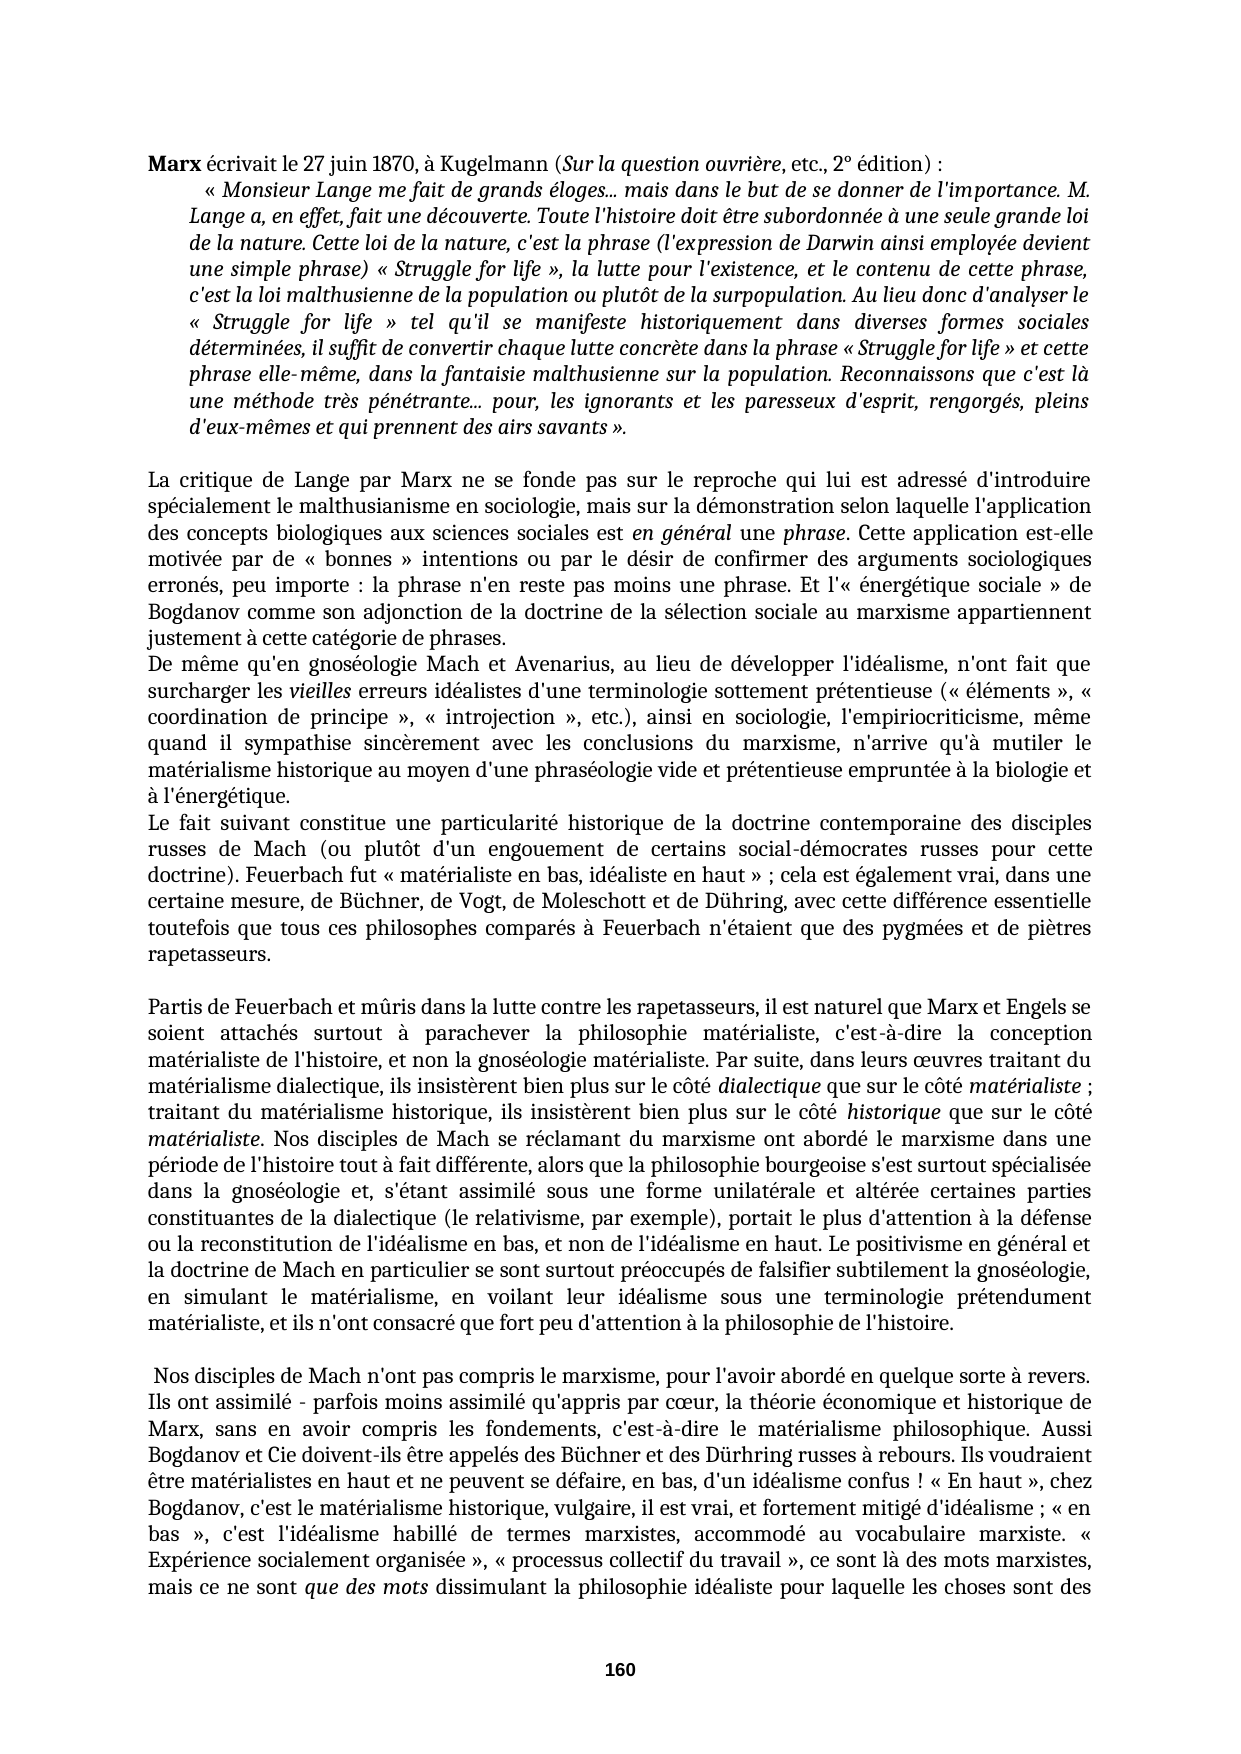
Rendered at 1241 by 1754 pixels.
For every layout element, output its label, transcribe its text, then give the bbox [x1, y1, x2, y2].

text Partis de Feuerbach et mûris dans la lutte contre les rapetasseurs, il est naturel que Marx et Engels se soient attachés surtout à parachever la philosophie matérialiste, c'est‑à‑dire la conception matérialiste de l'histoire, et non la gnoséologie matérialiste. Par suite, dans leurs œuvres traitant du matérialisme dialectique, ils insistèrent bien plus sur le côté dialectique que sur le côté matérialiste ; traitant du matérialisme historique, ils insistèrent bien plus sur le côté historique que sur le côté matérialiste. Nos disciples de Mach se réclamant du marxisme ont abordé le marxisme dans une période de l'histoire tout à fait différente, alors que la philosophie bourgeoise s'est surtout spécialisée dans la gnoséologie et, s'étant assimilé sous une forme unilatérale et altérée certaines parties constituantes de la dialectique (le relativisme, par exemple), portait le plus d'attention à la défense ou la reconstitution de l'idéalisme en bas, et non de l'idéalisme en haut. Le positivisme en général et la doctrine de Mach en particulier se sont surtout préoccupés de falsifier subtilement la gnoséologie, en simulant le matérialisme, en voilant leur idéalisme sous une terminologie prétendument matérialiste, et ils n'ont consacré que fort peu d'attention à la philosophie de l'histoire. [148, 994, 1093, 1336]
text Marx écrivait le 27 juin 1870, à Kugelmann (Sur la question ouvrière, etc., 2° édition) : [148, 150, 1093, 177]
text La critique de Lange par Marx ne se fonde pas sur le reproche qui lui est adressé d'introduire spécialement le malthusianisme en sociologie, mais sur la démonstration selon laquelle l'application des concepts biologiques aux sciences sociales est en général une phrase. Cette application est‑elle motivée par de « bonnes » intentions ou par le désir de confirmer des arguments sociologiques erronés, peu importe : la phrase n'en reste pas moins une phrase. Et l'« énergétique sociale » de Bogdanov comme son adjonction de la doctrine de la sélection sociale au marxisme appartiennent justement à cette catégorie de phrases. [148, 467, 1093, 651]
text Le fait suivant constitue une particularité historique de la doctrine contemporaine des disciples russes de Mach (ou plutôt d'un engouement de certains social‑démocrates russes pour cette doctrine). Feuerbach fut « matérialiste en bas, idéaliste en haut » ; cela est également vrai, dans une certaine mesure, de Büchner, de Vogt, de Moleschott et de Dühring, avec cette différence essentielle toutefois que tous ces philosophes comparés à Feuerbach n'étaient que des pygmées et de piètres rapetasseurs. [148, 809, 1093, 967]
text « Monsieur Lange me fait de grands éloges... mais dans le but de se donner de l'im­portance. M. Lange a, en effet, fait une découverte. Toute l'histoire doit être subordonnée à une seule grande loi de la nature. Cette loi de la nature, c'est la phrase (l'ex­pression de Darwin ainsi employée devient une simple phrase) « Struggle for life », la lutte pour l'existence, et le contenu de cette phrase, c'est la loi malthusienne de la population ou plutôt de la surpopulation. Au lieu donc d'analyser le « Struggle for life » tel qu'il se manifeste historiquement dans diverses formes sociales déterminées, il suffit de convertir chaque lutte concrète dans la phrase « Struggle for life » et cette phrase elle‑même, dans la fantaisie malthusienne sur la population. Reconnaissons que c'est là une méthode très pénétrante... pour, les ignorants et les paresseux d'esprit, rengorgés, pleins d'eux-mêmes et qui prennent des airs savants ». [148, 177, 1093, 440]
text Nos disciples de Mach n'ont pas compris le marxisme, pour l'avoir abordé en quelque sorte à revers. Ils ont assimilé ‑ parfois moins assimilé qu'appris par cœur, la théorie économique et historique de Marx, sans en avoir compris les fondements, c'est‑à‑dire le matérialisme philosophique. Aussi Bogdanov et Cie doivent‑ils être appelés des Büchner et des Dürhring russes à rebours. Ils voudraient être matérialistes en haut et ne peuvent se défaire, en bas, d'un idéalisme confus ! « En haut », chez Bogdanov, c'est le matérialisme historique, vulgaire, il est vrai, et fortement mitigé d'idéalisme ; « en bas », c'est l'idéalisme habillé de termes marxistes, accommodé au vocabulaire marxiste. « Expérience socialement organisée », « processus collectif du travail », ce sont là des mots marxistes, mais ce ne sont que des mots dissimulant la philosophie idéaliste pour laquelle les choses sont des [148, 1363, 1093, 1600]
text De même qu'en gnoséologie Mach et Avenarius, au lieu de développer l'idéalisme, n'ont fait que surcharger les vieilles erreurs idéalistes d'une terminologie sottement prétentieuse (« éléments », « coordination de principe », « introjection », etc.), ainsi en sociologie, l'empiriocriticisme, même quand il sympathise sincèrement avec les conclusions du marxisme, n'arrive qu'à mutiler le matérialisme historique au moyen d'une phraséologie vide et prétentieuse empruntée à la biologie et à l'énergétique. [148, 651, 1093, 809]
